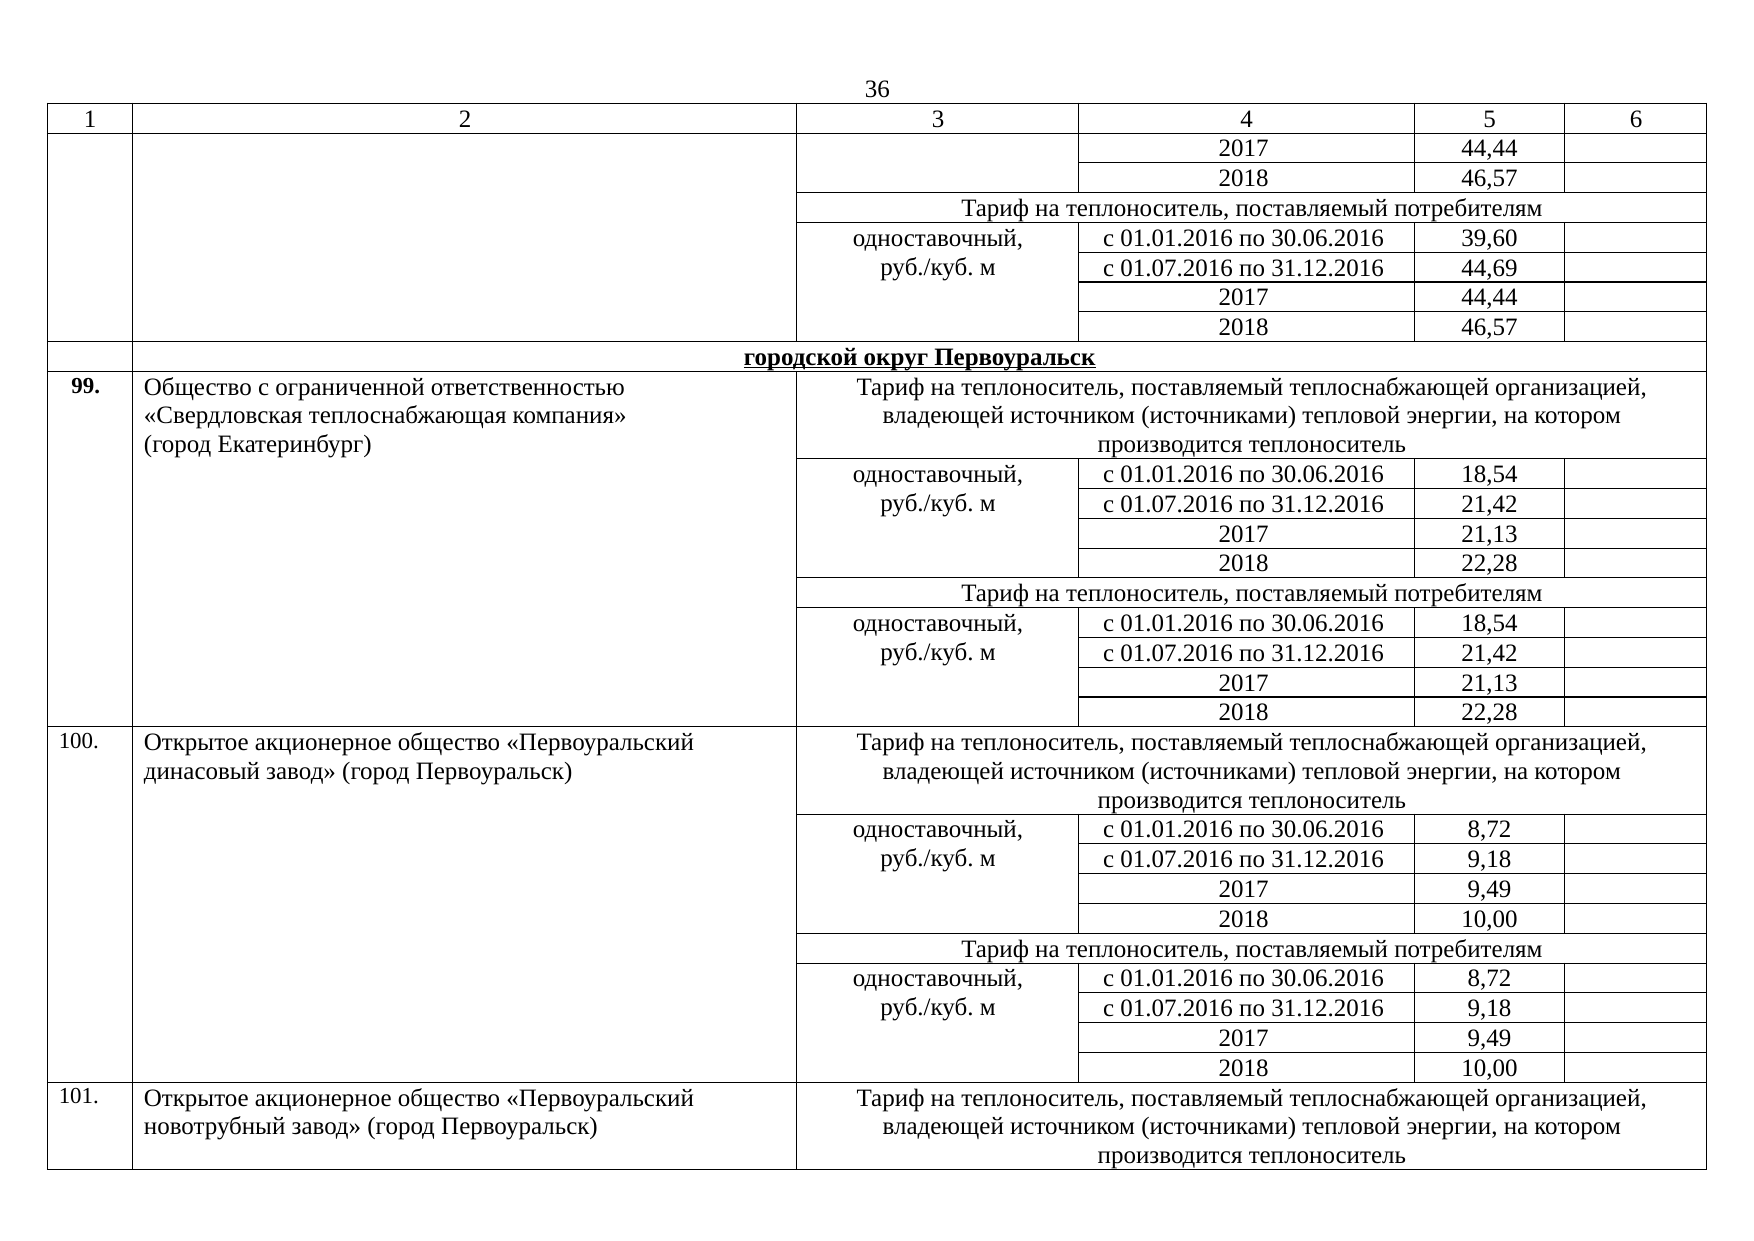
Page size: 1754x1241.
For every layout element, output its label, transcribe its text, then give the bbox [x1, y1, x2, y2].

table_cell с 01.07.2016 по 31.12.2016 [1079, 253, 1414, 281]
table_cell 2018 [1079, 312, 1414, 341]
table_cell 8,72 [1415, 964, 1564, 992]
table_cell [1565, 964, 1706, 992]
table_cell Тариф на теплоноситель, поставляемый теплоснабжающей организацией, владеющей источником (источниками) тепловой энергии, на котором производится теплоноситель [797, 372, 1706, 458]
table_cell 2018 [1079, 698, 1414, 726]
table_cell [1565, 993, 1706, 1022]
table_cell 18,54 [1415, 459, 1564, 488]
table_cell 9,49 [1415, 1023, 1564, 1052]
table_cell 21,13 [1415, 668, 1564, 696]
table_cell городской округ Первоуральск [133, 342, 1706, 371]
table_cell [48, 1083, 132, 1169]
table_cell [1565, 698, 1706, 726]
table_cell 2017 [1079, 519, 1414, 547]
table_cell 2018 [1079, 163, 1414, 192]
table_cell [48, 372, 132, 726]
table_cell с 01.01.2016 по 30.06.2016 [1079, 964, 1414, 992]
table_cell [1565, 638, 1706, 667]
table_cell одноставочный, руб./куб. м [797, 223, 1078, 341]
table_cell с 01.01.2016 по 30.06.2016 [1079, 223, 1414, 252]
table_cell Тариф на теплоноситель, поставляемый теплоснабжающей организацией, владеющей источником (источниками) тепловой энергии, на котором производится теплоноситель [797, 727, 1706, 813]
table_header 5 [1415, 104, 1564, 132]
table_cell Тариф на теплоноситель, поставляемый потребителям [797, 578, 1706, 607]
table_cell [797, 134, 1078, 192]
table_cell [48, 134, 132, 341]
table_cell с 01.07.2016 по 31.12.2016 [1079, 993, 1414, 1022]
table_cell [1565, 844, 1706, 873]
table_cell Тариф на теплоноситель, поставляемый потребителям [797, 934, 1706, 962]
table_cell одноставочный, руб./куб. м [797, 964, 1078, 1082]
table_header 1 [48, 104, 132, 132]
table_cell 2017 [1079, 874, 1414, 903]
table_cell с 01.01.2016 по 30.06.2016 [1079, 459, 1414, 488]
table_cell [48, 727, 132, 1082]
table_cell с 01.07.2016 по 31.12.2016 [1079, 844, 1414, 873]
table_cell [1565, 223, 1706, 252]
table_cell Общество с ограниченной ответственностью «Свердловская теплоснабжающая компания» (город Екатеринбург) [133, 372, 796, 726]
table_cell [1565, 1053, 1706, 1082]
table_cell 10,00 [1415, 1053, 1564, 1082]
table_cell 21,13 [1415, 519, 1564, 547]
table_cell [133, 134, 796, 341]
table_cell 9,18 [1415, 993, 1564, 1022]
table_cell с 01.07.2016 по 31.12.2016 [1079, 638, 1414, 667]
table_cell 9,18 [1415, 844, 1564, 873]
table_cell [1565, 608, 1706, 637]
table_cell 2018 [1079, 904, 1414, 933]
table_cell 18,54 [1415, 608, 1564, 637]
table_cell [1565, 815, 1706, 843]
table_cell с 01.01.2016 по 30.06.2016 [1079, 608, 1414, 637]
table_cell Тариф на теплоноситель, поставляемый теплоснабжающей организацией, владеющей источником (источниками) тепловой энергии, на котором производится теплоноситель [797, 1083, 1706, 1169]
table_cell [1565, 134, 1706, 162]
table_cell [1565, 668, 1706, 696]
table_cell 39,60 [1415, 223, 1564, 252]
table_cell 2018 [1079, 549, 1414, 577]
table_cell с 01.07.2016 по 31.12.2016 [1079, 489, 1414, 518]
table_cell 9,49 [1415, 874, 1564, 903]
table_cell 8,72 [1415, 815, 1564, 843]
table_cell [1565, 312, 1706, 341]
table_cell 2017 [1079, 668, 1414, 696]
table_cell [1565, 519, 1706, 547]
table_cell [1565, 459, 1706, 488]
table_cell одноставочный, руб./куб. м [797, 459, 1078, 577]
table_cell 10,00 [1415, 904, 1564, 933]
table_cell 22,28 [1415, 698, 1564, 726]
table_cell Открытое акционерное общество «Первоуральский динасовый завод» (город Первоуральск) [133, 727, 796, 1082]
table_header 2 [133, 104, 796, 132]
table_cell [1565, 549, 1706, 577]
table_cell [1565, 163, 1706, 192]
table_cell 46,57 [1415, 163, 1564, 192]
table_cell [1565, 489, 1706, 518]
table_cell 46,57 [1415, 312, 1564, 341]
table_header 3 [797, 104, 1078, 132]
table_cell Тариф на теплоноситель, поставляемый потребителям [797, 193, 1706, 222]
table_cell одноставочный, руб./куб. м [797, 815, 1078, 933]
table_cell [48, 342, 132, 371]
table_cell 2017 [1079, 134, 1414, 162]
table_cell [1565, 283, 1706, 311]
table_cell 21,42 [1415, 638, 1564, 667]
table_cell 21,42 [1415, 489, 1564, 518]
table_cell с 01.01.2016 по 30.06.2016 [1079, 815, 1414, 843]
table_cell 2017 [1079, 283, 1414, 311]
table_cell 22,28 [1415, 549, 1564, 577]
table_cell 44,44 [1415, 134, 1564, 162]
table_cell 44,69 [1415, 253, 1564, 281]
table_cell [1565, 904, 1706, 933]
table_cell 2018 [1079, 1053, 1414, 1082]
table_cell Открытое акционерное общество «Первоуральский новотрубный завод» (город Первоуральск) [133, 1083, 796, 1169]
table_cell [1565, 1023, 1706, 1052]
table_cell 2017 [1079, 1023, 1414, 1052]
table_cell 44,44 [1415, 283, 1564, 311]
table_cell [1565, 253, 1706, 281]
table_cell [1565, 874, 1706, 903]
table_header 4 [1079, 104, 1414, 132]
table_header 6 [1565, 104, 1706, 132]
table_cell одноставочный, руб./куб. м [797, 608, 1078, 726]
